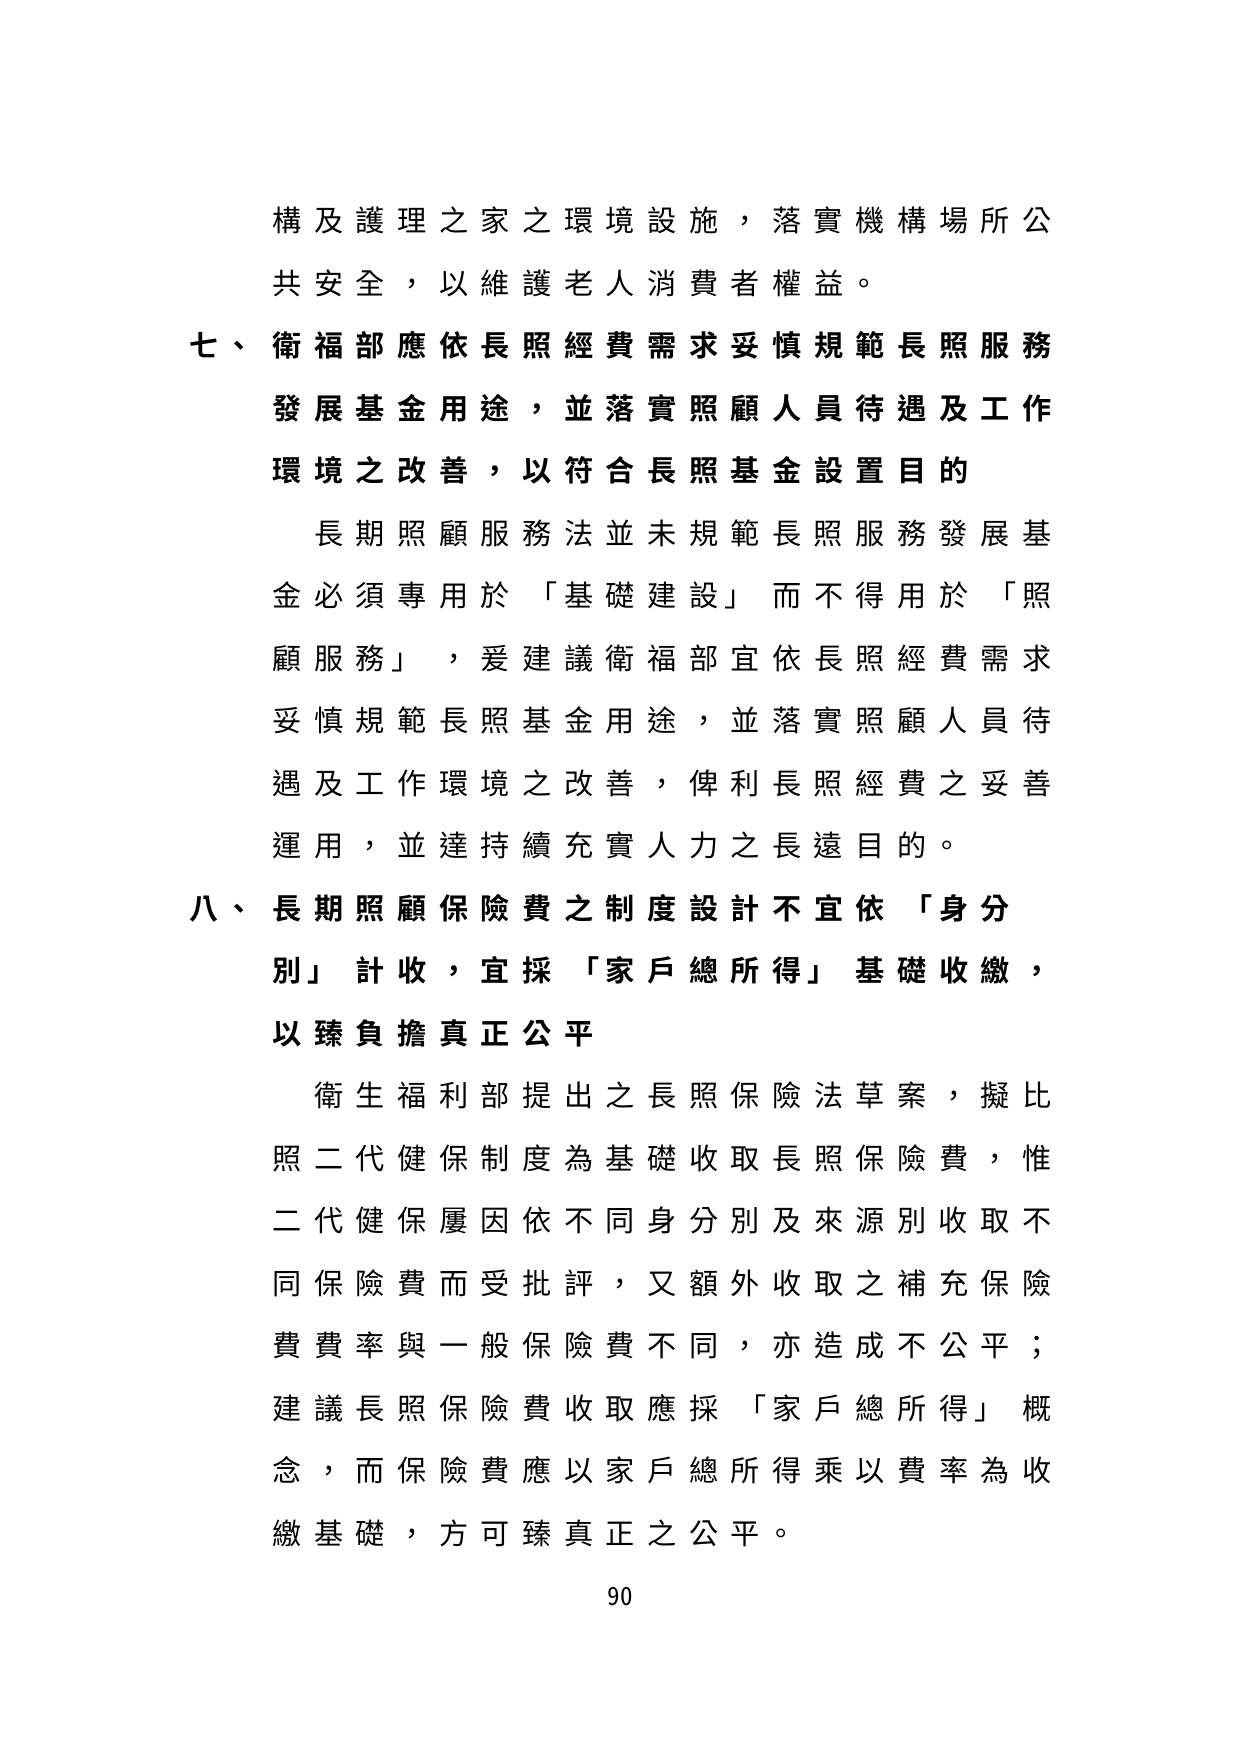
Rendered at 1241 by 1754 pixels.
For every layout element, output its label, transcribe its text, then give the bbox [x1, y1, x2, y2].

text 七、衛福部應依長照經費需求妥慎規範長照服務發展基金用途，並落實照顧人員待遇及工作環境之改善，以符合長照基金設置目的 [183, 302, 1058, 490]
text 長期照顧服務法並未規範長照服務發展基金必須專用於「基礎建設」而不得用於「照顧服務」，爰建議衛福部宜依長照經費需求妥慎規範長照基金用途，並落實照顧人員待遇及工作環境之改善，俾利長照經費之妥善運用，並達持續充實人力之長遠目的。 [242, 490, 1058, 865]
text 衛生福利部提出之長照保險法草案，擬比照二代健保制度為基礎收取長照保險費，惟二代健保屢因依不同身分別及來源別收取不同保險費而受批評，又額外收取之補充保險費費率與一般保險費不同，亦造成不公平；建議長照保險費收取應採「家戶總所得」概念，而保險費應以家戶總所得乘以費率為收繳基礎，方可臻真正之公平。 [242, 1052, 1058, 1552]
text 構及護理之家之環境設施，落實機構場所公共安全，以維護老人消費者權益。 [242, 177, 1058, 302]
text 八、長期照顧保險費之制度設計不宜依「身分別」計收，宜採「家戶總所得」基礎收繳，以臻負擔真正公平 [183, 865, 1058, 1052]
